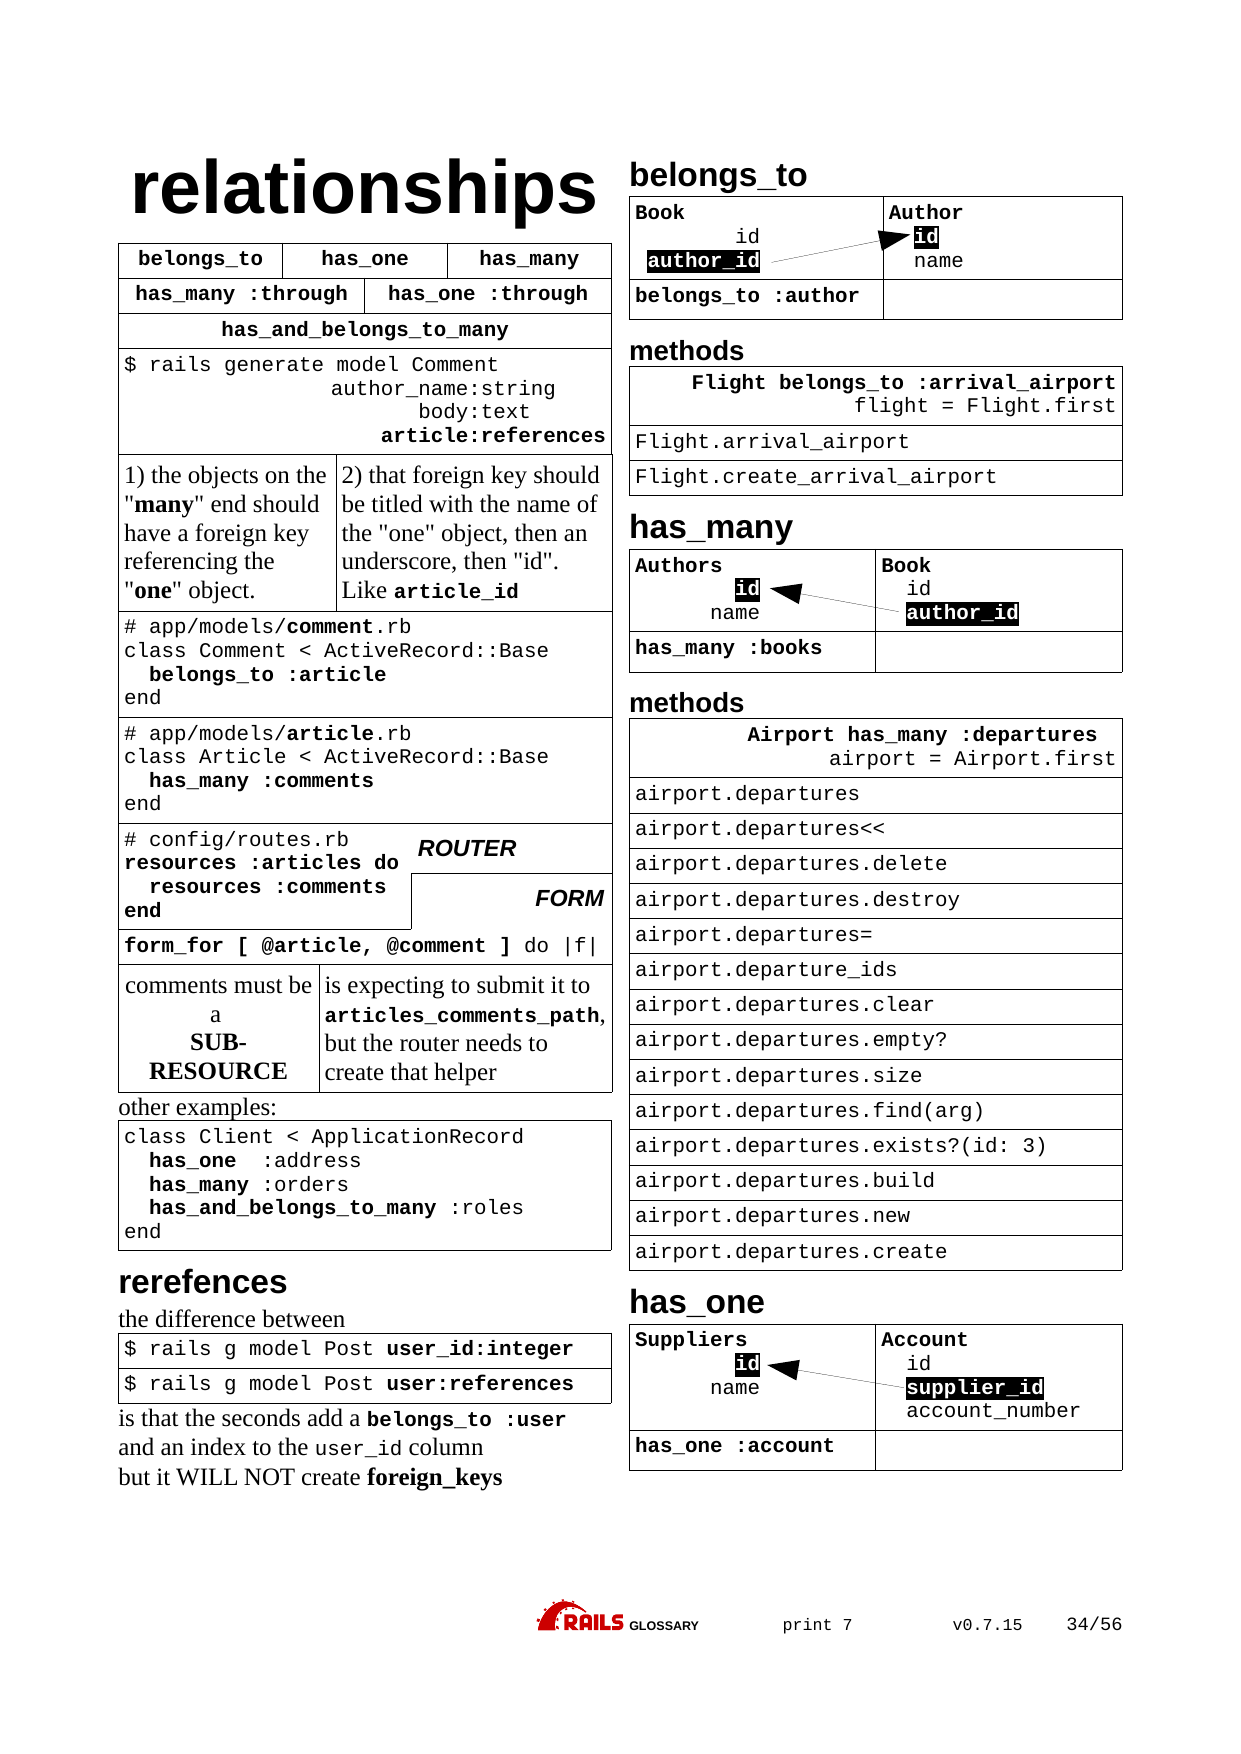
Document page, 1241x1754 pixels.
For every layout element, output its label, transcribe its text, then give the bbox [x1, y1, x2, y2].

table_cell [876, 1431, 1122, 1470]
table_cell airport.departures [630, 778, 1122, 812]
text is that the seconds add a belongs_to :user [118, 1404, 611, 1432]
table_cell airport.departures.new [630, 1201, 1122, 1235]
text other examples: [118, 1093, 611, 1120]
table_cell Flight.create_arrival_airport [630, 461, 1122, 495]
table_cell FORM [412, 874, 612, 929]
table_cell is expecting to submit it to articles_comments_path, but the router needs to create that helper [320, 965, 612, 1092]
table_header Author id name [884, 197, 1122, 279]
table_cell airport.departures.find(arg) [630, 1095, 1122, 1129]
text but it WILL NOT create foreign_keys [118, 1462, 611, 1491]
table_cell has_one :through [365, 279, 611, 313]
table_cell has_many :books [630, 632, 875, 672]
table_cell airport.departures.create [630, 1236, 1122, 1270]
table_cell has_one :account [630, 1431, 875, 1470]
table_cell # config/routes.rb resources :articles do resources :comments end [119, 824, 411, 929]
table_cell # app/models/article.rb class Article < ActiveRecord::Base has_many :comments end [119, 718, 612, 823]
table_cell ROUTER [411, 824, 612, 873]
table_cell $ rails g model Post user:references [119, 1369, 611, 1403]
table_cell form_for [ @article, @comment ] do |f| [119, 929, 612, 964]
subtitle methods [629, 334, 1122, 366]
table_cell comments must be a SUB-RESOURCE [119, 965, 319, 1092]
table_cell airport.departures= [630, 919, 1122, 953]
subtitle relationships [118, 143, 611, 230]
table_cell has_and_belongs_to_many [119, 314, 611, 348]
table_header Book id author_id [630, 197, 883, 279]
table_cell airport.departures.delete [630, 849, 1122, 883]
subtitle rerefences [118, 1262, 611, 1301]
table_cell [876, 632, 1122, 672]
table_cell airport.departures<< [630, 814, 1122, 848]
table_cell [884, 280, 1122, 319]
text and an index to the user_id column [118, 1432, 611, 1462]
table_cell has_many :through [119, 279, 364, 313]
table_cell Flight.arrival_airport [630, 426, 1122, 460]
subtitle has_many [629, 507, 1122, 546]
table_header has_one [283, 244, 447, 278]
table_header 2) that foreign key should be titled with the name of the "one" object, then an underscore, then "id". Like article_id [337, 455, 612, 611]
subtitle has_one [629, 1282, 1122, 1321]
table_header Suppliers id name [630, 1325, 875, 1430]
table_header Account id supplier_id account_number [876, 1325, 1122, 1430]
table_header $ rails g model Post user_id:integer [119, 1334, 611, 1368]
table_cell airport.departure_ids [630, 954, 1122, 988]
table_cell belongs_to :author [630, 280, 883, 319]
subtitle methods [629, 686, 1122, 718]
table_header $ rails generate model Comment author_name:string body:text article:references [119, 349, 611, 454]
table_header Flight belongs_to :arrival_airport flight = Flight.first [630, 367, 1122, 425]
table_header class Client < ApplicationRecord has_one :address has_many :orders has_and_belongs_to_many :roles end [119, 1121, 611, 1250]
table_cell airport.departures.clear [630, 990, 1122, 1024]
table_header Authors id name [630, 550, 875, 631]
table_cell airport.departures.build [630, 1166, 1122, 1200]
table_cell airport.departures.empty? [630, 1025, 1122, 1059]
table_cell airport.departures.size [630, 1060, 1122, 1094]
table_header Airport has_many :departures airport = Airport.first [630, 719, 1122, 777]
table_cell airport.departures.destroy [630, 884, 1122, 918]
table_header has_many [448, 244, 611, 278]
subtitle belongs_to [629, 155, 1122, 193]
text the difference between [118, 1304, 611, 1332]
table_cell # app/models/comment.rb class Comment < ActiveRecord::Base belongs_to :article end [119, 612, 612, 717]
table_cell airport.departures.exists?(id: 3) [630, 1130, 1122, 1164]
table_header belongs_to [119, 244, 282, 278]
table_header Book id author_id [876, 550, 1122, 631]
table_header 1) the objects on the "many" end should have a foreign key referencing the "one" object. [119, 455, 336, 611]
